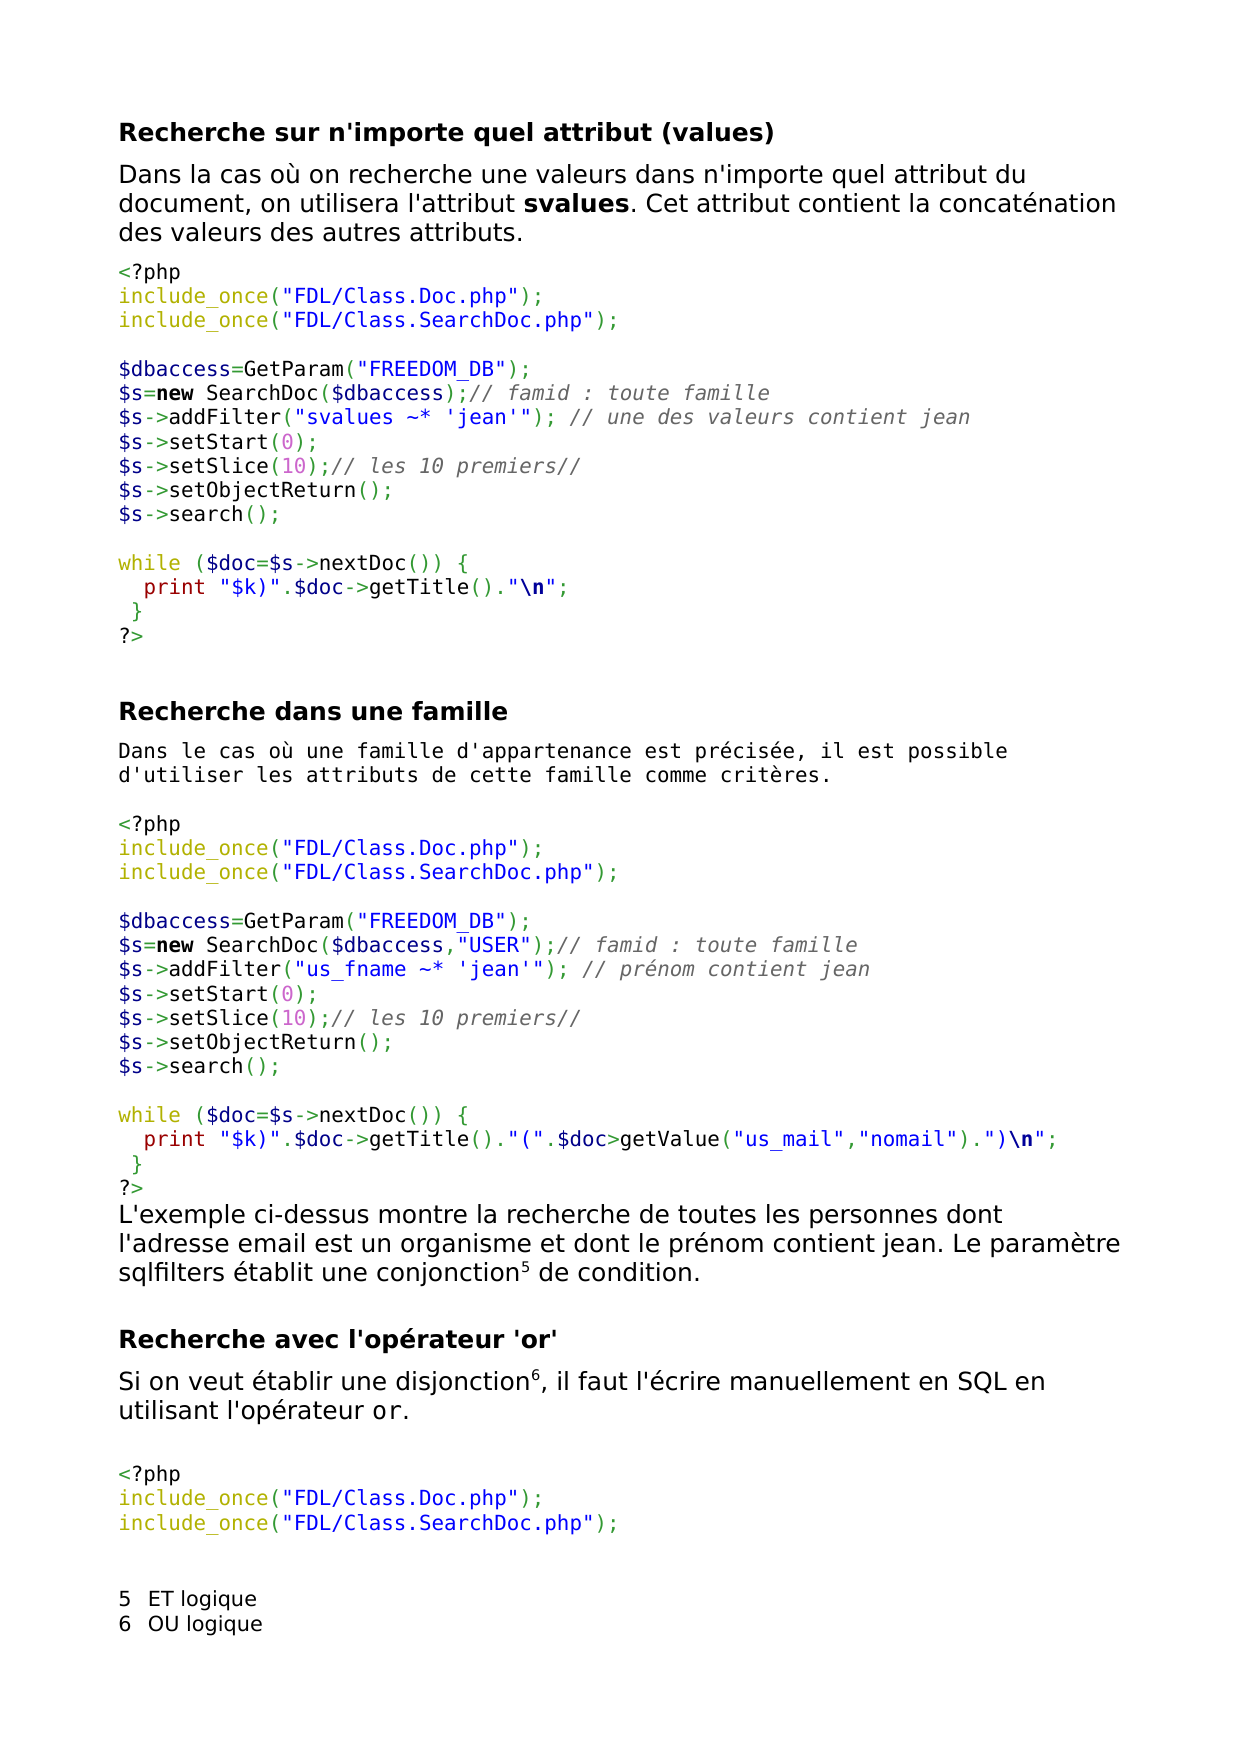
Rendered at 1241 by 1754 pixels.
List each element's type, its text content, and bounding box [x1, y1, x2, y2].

text $s->setSlice(10);// les 10 premiers// [118, 454, 1122, 478]
text print "$k)".$doc->getTitle()."(".$doc>getValue("us_mail","nomail").")\n"; [118, 1127, 1122, 1152]
text } [118, 1152, 1122, 1176]
text OU logique [118, 1612, 1122, 1636]
text include_once("FDL/Class.SearchDoc.php"); [118, 1511, 1122, 1535]
text $s->setObjectReturn(); [118, 478, 1122, 502]
text Dans le cas où une famille d'appartenance est précisée, il est possible d'utiliser les attributs de cette famille comme critères. <?php [118, 739, 1122, 836]
text $s=new SearchDoc($dbaccess,"USER");// famid : toute famille [118, 933, 1122, 957]
text $s->addFilter("svalues ~* 'jean'"); // une des valeurs contient jean [118, 405, 1122, 430]
text print "$k)".$doc->getTitle()."\n"; [118, 575, 1122, 599]
text L'exemple ci-dessus montre la recherche de toutes les personnes dont l'adresse email est un organisme et dont le prénom contient jean. Le paramètre sqlfilters établit une conjonction de condition. [118, 1200, 1122, 1288]
text $s=new SearchDoc($dbaccess);// famid : toute famille [118, 381, 1122, 405]
text <?php [118, 1438, 1122, 1486]
text } [118, 599, 1122, 624]
text $dbaccess=GetParam("FREEDOM_DB"); [118, 357, 1122, 381]
text Si on veut établir une disjonction, il faut l'écrire manuellement en SQL en utilisant l'opérateur or. [118, 1367, 1122, 1425]
text ?> [118, 1176, 1122, 1200]
text Dans la cas où on recherche une valeurs dans n'importe quel attribut du document, on utilisera l'attribut svalues. Cet attribut contient la concaténation des valeurs des autres attributs. [118, 160, 1122, 247]
text $s->setObjectReturn(); [118, 1030, 1122, 1054]
text while ($doc=$s->nextDoc()) { [118, 551, 1122, 575]
subtitle Recherche dans une famille [118, 697, 1122, 727]
text include_once("FDL/Class.Doc.php"); [118, 1486, 1122, 1511]
text $dbaccess=GetParam("FREEDOM_DB"); [118, 909, 1122, 933]
text include_once("FDL/Class.Doc.php"); [118, 284, 1122, 308]
subtitle Recherche avec l'opérateur 'or' [118, 1325, 1122, 1354]
text $s->search(); [118, 1054, 1122, 1079]
text include_once("FDL/Class.SearchDoc.php"); [118, 308, 1122, 333]
text while ($doc=$s->nextDoc()) { [118, 1103, 1122, 1127]
text ET logique [118, 1587, 1122, 1612]
text include_once("FDL/Class.SearchDoc.php"); [118, 860, 1122, 885]
text <?php [118, 260, 1122, 284]
text ?> [118, 624, 1122, 672]
text $s->setSlice(10);// les 10 premiers// [118, 1006, 1122, 1030]
text $s->addFilter("us_fname ~* 'jean'"); // prénom contient jean [118, 957, 1122, 982]
text $s->search(); [118, 502, 1122, 527]
subtitle Recherche sur n'importe quel attribut (values) [118, 118, 1122, 147]
text $s->setStart(0); [118, 430, 1122, 454]
text $s->setStart(0); [118, 982, 1122, 1006]
text include_once("FDL/Class.Doc.php"); [118, 836, 1122, 860]
